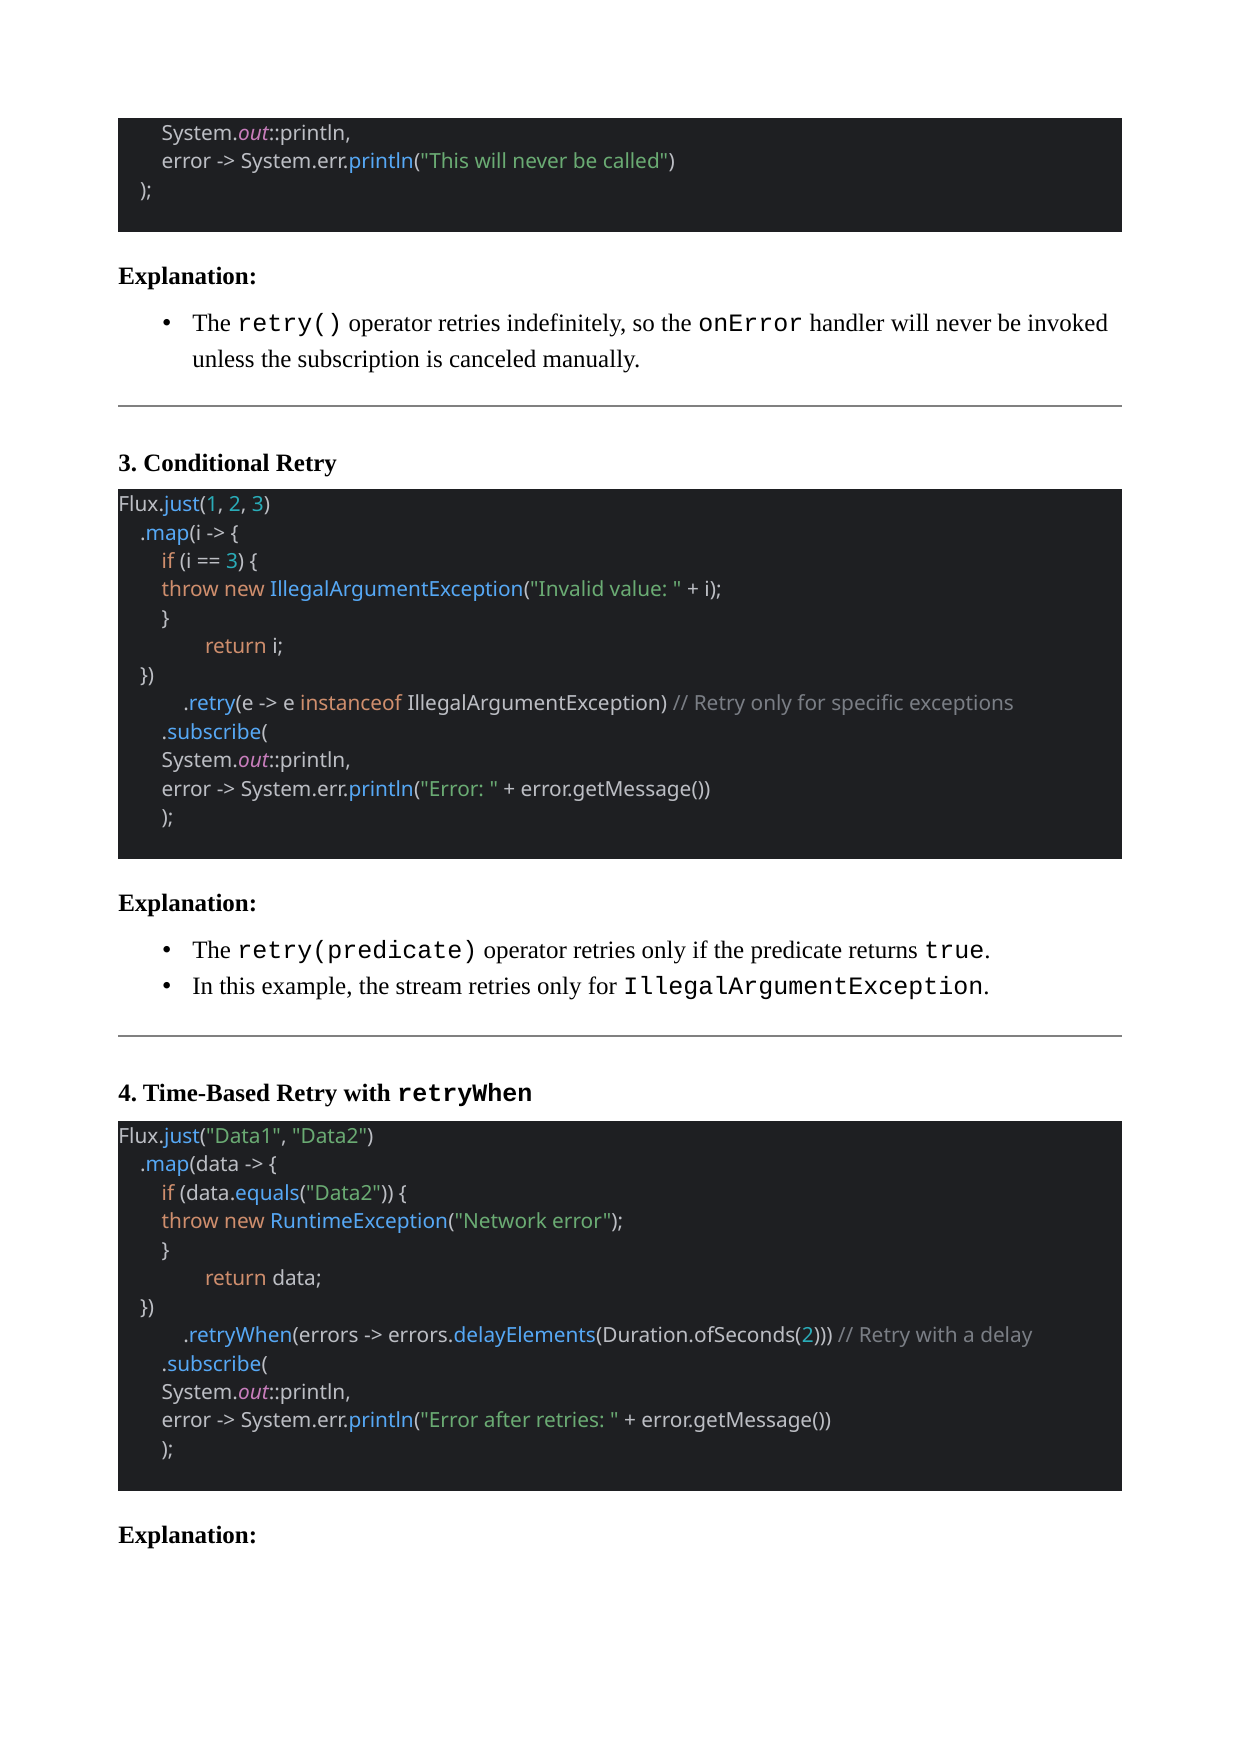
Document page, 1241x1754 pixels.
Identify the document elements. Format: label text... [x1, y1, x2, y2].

text Explanation: [118, 261, 1122, 290]
text Flux.just(1, 2, 3) .map(i -> { if (i == 3) { throw new IllegalArgumentException("Invalid value: " + i); } return i; }) .retry(e -> e instanceof IllegalArgumentException) // Retry only for specific exceptions .subscribe( System.out::println, error -> System.err.println("Error: " + error.getMessage()) ); [118, 489, 1122, 859]
text Explanation: [118, 888, 1122, 917]
subtitle 3. Conditional Retry [118, 448, 1122, 477]
list In this example, the stream retries only for IllegalArgumentException. [162, 971, 1122, 1002]
text System.out::println, error -> System.err.println("This will never be called") ); [118, 118, 1122, 232]
text Explanation: [118, 1520, 1122, 1549]
list The retry(predicate) operator retries only if the predicate returns true. [162, 936, 1122, 966]
subtitle 4. Time-Based Retry with retryWhen [118, 1078, 1122, 1109]
text Flux.just("Data1", "Data2") .map(data -> { if (data.equals("Data2")) { throw new RuntimeException("Network error"); } return data; }) .retryWhen(errors -> errors.delayElements(Duration.ofSeconds(2))) // Retry with a delay .subscribe( System.out::println, error -> System.err.println("Error after retries: " + error.getMessage()) ); [118, 1121, 1122, 1491]
list The retry() operator retries indefinitely, so the onError handler will never be invoked unless the subscription is canceled manually. [162, 308, 1122, 372]
